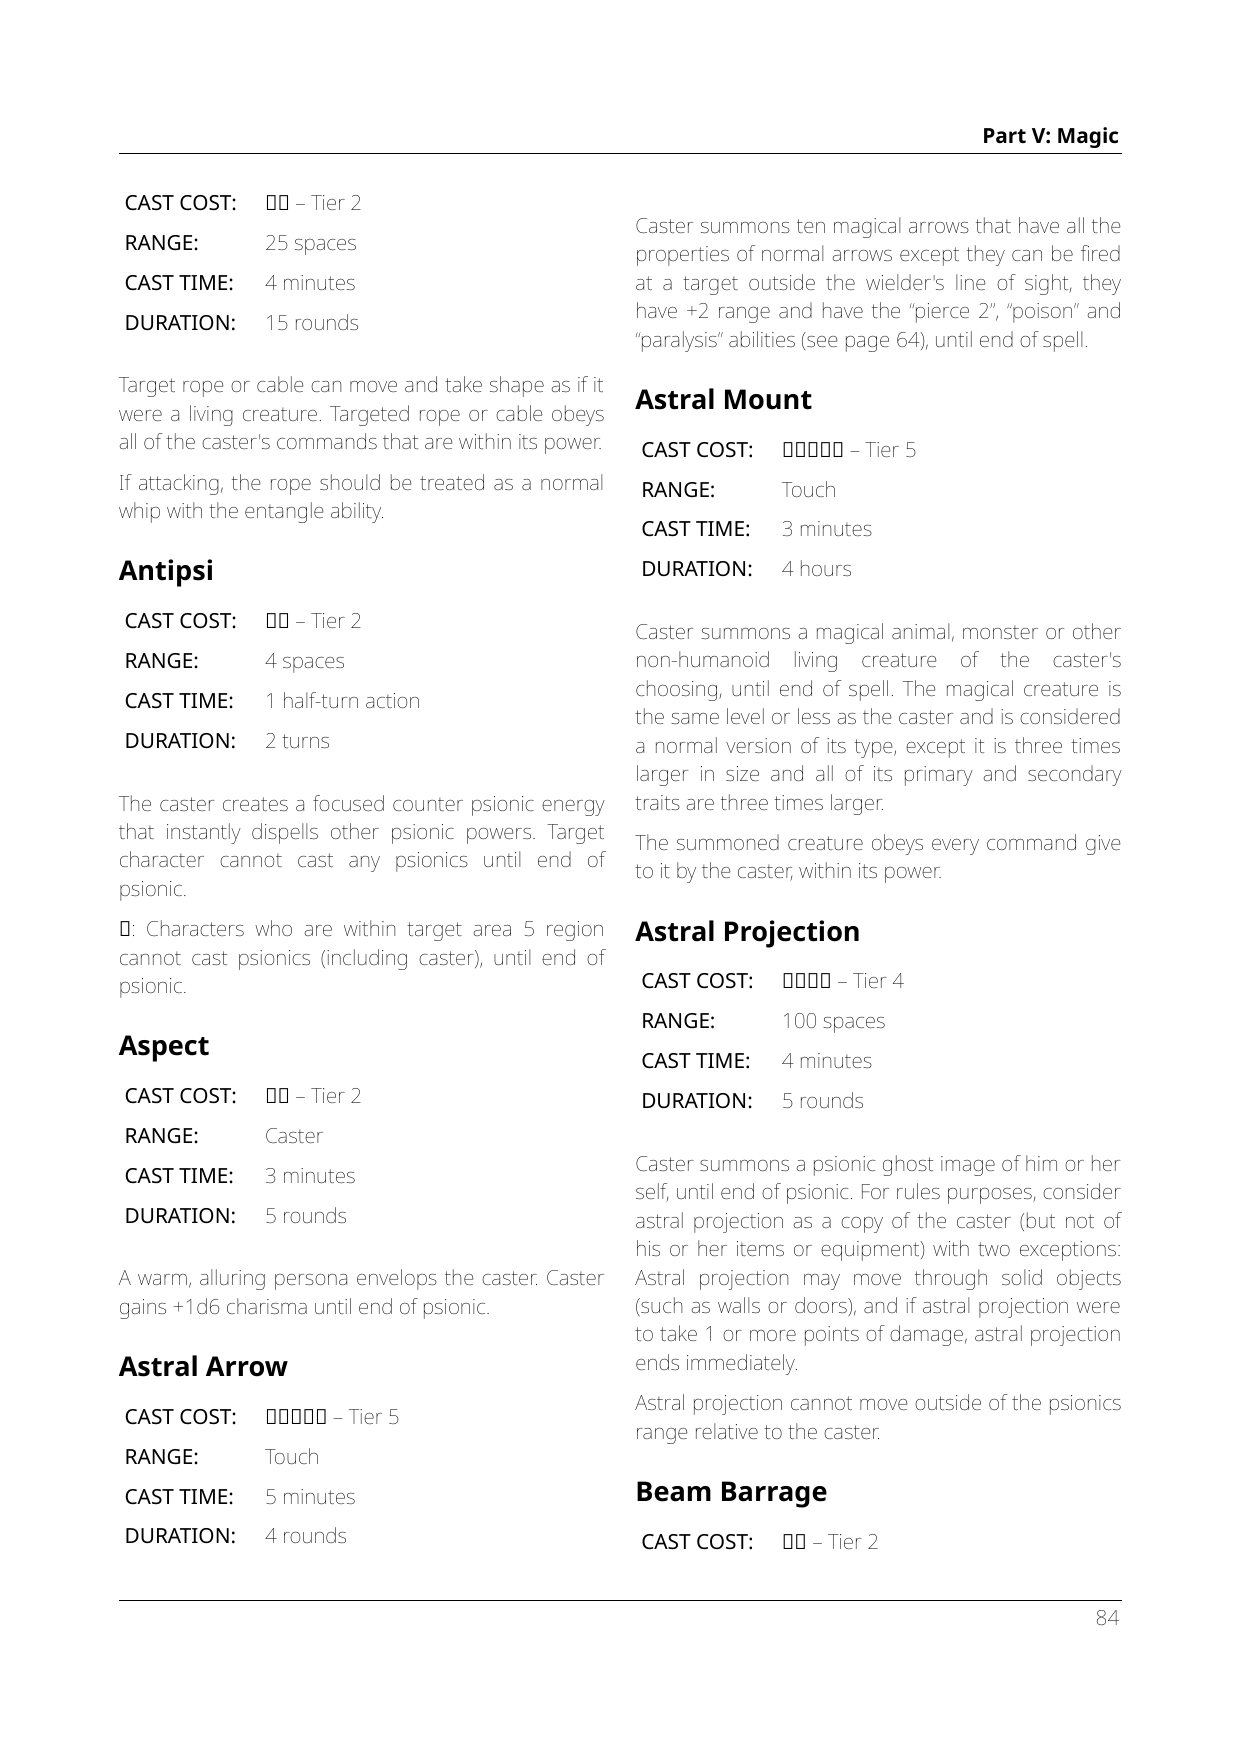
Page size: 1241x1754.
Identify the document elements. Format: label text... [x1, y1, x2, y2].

table_header CAST COST: [635, 429, 776, 469]
table_cell 5 rounds [259, 1195, 605, 1235]
table_cell 2 turns [259, 720, 605, 760]
text The caster creates a focused counter psionic energy that instantly dispells other psionic powers. Target character cannot cast any psionics until end of psionic. [118, 760, 605, 902]
table_cell RANGE: [119, 641, 259, 680]
table_cell DURATION: [119, 1195, 259, 1235]
table_cell 4 spaces [259, 641, 605, 680]
table_cell CAST TIME: [635, 1041, 776, 1081]
table_cell 4 minutes [776, 1041, 1122, 1081]
text Beam Barrage [635, 1472, 1122, 1509]
table_cell CAST TIME: [119, 1155, 259, 1195]
table_cell 15 rounds [259, 302, 605, 342]
table_cell CAST TIME: [635, 509, 776, 549]
table_cell 4 rounds [259, 1516, 605, 1556]
table_cell 3 minutes [776, 509, 1122, 549]
table_cell RANGE: [119, 1436, 259, 1476]
table_header CAST COST: [119, 183, 259, 222]
table_cell 5 rounds [776, 1081, 1122, 1120]
table_cell RANGE: [635, 1001, 776, 1041]
text Astral projection cannot move outside of the psionics range relative to the caster. [635, 1388, 1122, 1445]
text Aspect [118, 1027, 605, 1063]
text Caster summons ten magical arrows that have all the properties of normal arrows except they can be fired at a target outside the wielder's line of sight, they have +2 range and have the “pierce 2”, “poison” and “paralysis” abilities (see page 43), until end of spell. [635, 183, 1122, 353]
table_cell Touch [776, 469, 1122, 509]
table_header  – Tier 5 [259, 1396, 605, 1436]
text If attacking, the rope should be treated as a normal whip with the entangle ability. [118, 468, 605, 525]
table_cell CAST TIME: [119, 263, 259, 302]
table_cell Touch [259, 1436, 605, 1476]
table_header  – Tier 2 [259, 1076, 605, 1115]
table_cell 3 minutes [259, 1155, 605, 1195]
text Caster summons a magical animal, monster or other non-humanoid living creature of the caster's choosing, until end of spell. The magical creature is the same level or less as the caster and is considered a normal version of its type, except it is three times larger in size and all of its primary and secondary traits are three times larger. [635, 589, 1122, 816]
table_header  – Tier 2 [259, 601, 605, 641]
table_header  – Tier 4 [776, 961, 1122, 1001]
text Target rope or cable can move and take shape as if it were a living creature. Targeted rope or cable obeys all of the caster's commands that are within its power. [118, 342, 605, 456]
table_cell 100 spaces [776, 1001, 1122, 1041]
table_header  – Tier 2 [776, 1521, 1122, 1561]
table_cell RANGE: [635, 469, 776, 509]
table_header CAST COST: [119, 1076, 259, 1115]
text : Characters who are within target area 5 region cannot cast psionics (including caster), until end of psionic. [118, 914, 605, 1000]
table_header CAST COST: [635, 1521, 776, 1561]
table_cell 1 half-turn action [259, 680, 605, 720]
table_cell DURATION: [635, 549, 776, 589]
table_cell DURATION: [119, 720, 259, 760]
table_cell DURATION: [119, 302, 259, 342]
table_cell CAST TIME: [119, 1476, 259, 1516]
text The summoned creature obeys every command give to it by the caster, within its power. [635, 828, 1122, 885]
text Caster summons a psionic ghost image of him or her self, until end of psionic. For rules purposes, consider astral projection as a copy of the caster (but not of his or her items or equipment) with two exceptions: Astral projection may move through solid objects (such as walls or doors), and if astral projection were to take 1 or more points of damage, astral projection ends immediately. [635, 1120, 1122, 1376]
text Antipsi [118, 552, 605, 589]
table_header  – Tier 5 [776, 429, 1122, 469]
text Astral Mount [635, 380, 1122, 417]
text A warm, alluring persona envelops the caster. Caster gains +1d6 charisma until end of psionic. [118, 1235, 605, 1320]
table_header CAST COST: [635, 961, 776, 1001]
table_cell 25 spaces [259, 223, 605, 262]
table_header CAST COST: [119, 1396, 259, 1436]
table_cell 4 hours [776, 549, 1122, 589]
table_cell CAST TIME: [119, 680, 259, 720]
table_cell 4 minutes [259, 263, 605, 302]
table_cell RANGE: [119, 223, 259, 262]
table_cell 5 minutes [259, 1476, 605, 1516]
table_cell Caster [259, 1115, 605, 1155]
table_header  – Tier 2 [259, 183, 605, 222]
table_cell DURATION: [119, 1516, 259, 1556]
table_header CAST COST: [119, 601, 259, 641]
text Astral Projection [635, 912, 1122, 949]
table_cell RANGE: [119, 1115, 259, 1155]
text Astral Arrow [118, 1347, 605, 1384]
table_cell DURATION: [635, 1081, 776, 1120]
